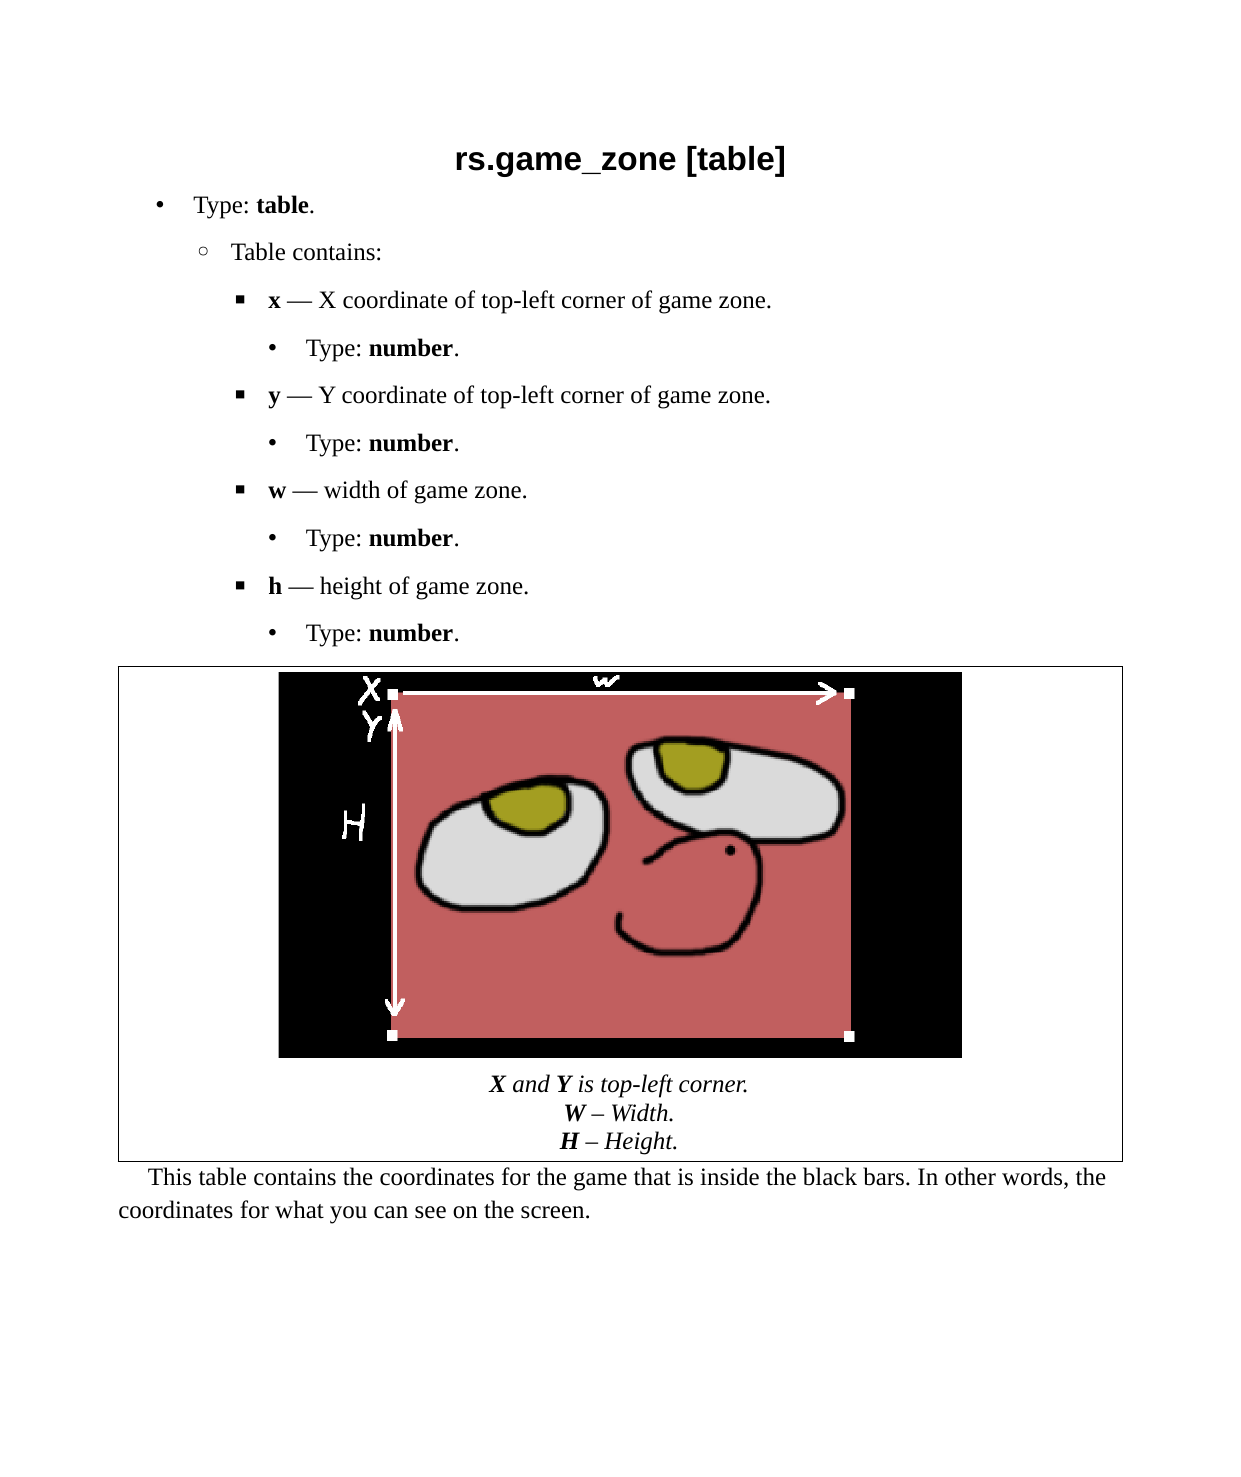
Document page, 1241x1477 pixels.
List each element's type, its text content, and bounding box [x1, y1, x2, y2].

list Type: number. [268, 618, 1122, 647]
subtitle rs.game_zone [table] [118, 139, 1122, 177]
picture [278, 672, 962, 1058]
list Type: table. [156, 190, 1122, 219]
list Type: number. [268, 523, 1122, 552]
list Type: number. [268, 428, 1122, 457]
list Table contains: [193, 237, 1122, 266]
list y — Y coordinate of top-left corner of game zone. [231, 380, 1122, 409]
list w — width of game zone. [231, 476, 1122, 504]
list x — X coordinate of top-left corner of game zone. [231, 285, 1122, 314]
list Type: number. [268, 333, 1122, 361]
table_cell X and Y is top-left corner. W – Width. H – Height. [119, 1063, 1122, 1161]
list h — height of game zone. [231, 571, 1122, 599]
text This table contains the coordinates for the game that is inside the black bars. In other words, the coordinates for what you can see on the screen. [118, 1162, 1122, 1224]
table_header [119, 667, 1122, 1063]
